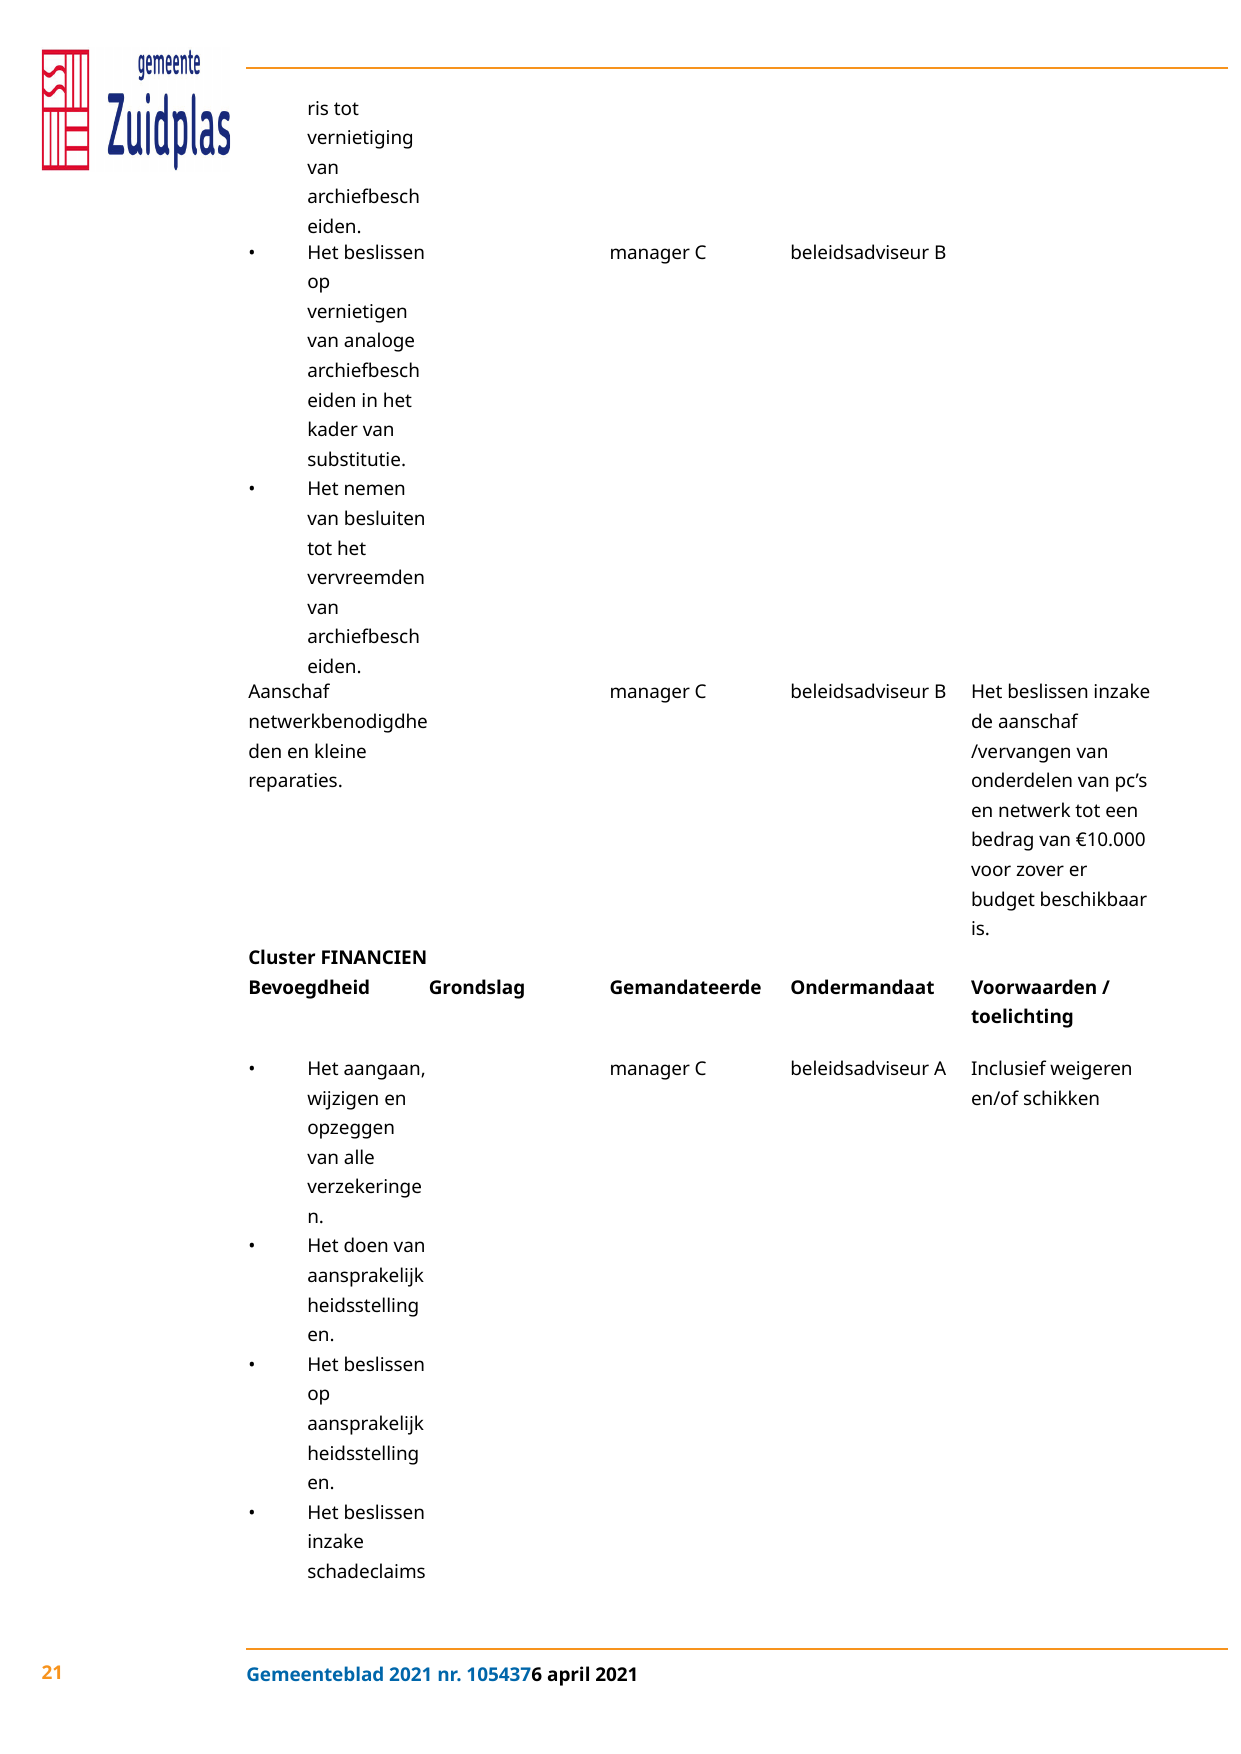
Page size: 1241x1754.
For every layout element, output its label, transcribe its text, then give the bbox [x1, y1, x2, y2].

table_cell [429, 95, 609, 239]
table_cell beleidsadviseur B [790, 679, 971, 941]
table_header Gemandateerde [609, 974, 790, 1029]
picture [41, 47, 231, 172]
table_cell manager C [609, 239, 790, 679]
table_cell Het aangaan, wijzigen en opzeggen van alle verzekeringen. Het doen van aansprakelijkheidsstellingen. Het beslissen op aansprakelijkheidsstellingen. Het beslissen inzake schadeclaims. [248, 1055, 429, 1584]
table_cell [609, 95, 790, 239]
table_cell [248, 1029, 1152, 1055]
table_cell Inclusief weigeren en/of schikken [971, 1055, 1152, 1584]
table_cell Het beslissen inzake de aanschaf /vervangen van onderdelen van pc’s en netwerk tot een bedrag van €10.000 voor zover er budget beschikbaar is. [971, 679, 1152, 941]
table_cell [971, 95, 1152, 239]
table_header Voorwaarden / toelichting [971, 974, 1152, 1029]
table_cell Het beslissen op vernietigen van analoge archiefbescheiden in het kader van substitutie. Het nemen van besluiten tot het vervreemden van archiefbescheiden. [248, 239, 429, 679]
table_cell [971, 239, 1152, 679]
table_cell [429, 1055, 609, 1584]
table_header Ondermandaat [790, 974, 971, 1029]
table_cell beleidsadviseur B [790, 239, 971, 679]
table_cell [790, 95, 971, 239]
text Cluster FINANCIEN [248, 944, 1152, 970]
table_cell [429, 679, 609, 941]
table_header Grondslag [429, 974, 609, 1029]
table_cell manager C [609, 1055, 790, 1584]
table_cell [429, 239, 609, 679]
table_header Bevoegdheid [248, 974, 429, 1029]
table_cell manager C [609, 679, 790, 941]
table_cell ris tot vernietiging van archiefbescheiden. [248, 95, 429, 239]
table_cell Aanschaf netwerkbenodigdheden en kleine reparaties. [248, 679, 429, 941]
table_cell beleidsadviseur A [790, 1055, 971, 1584]
